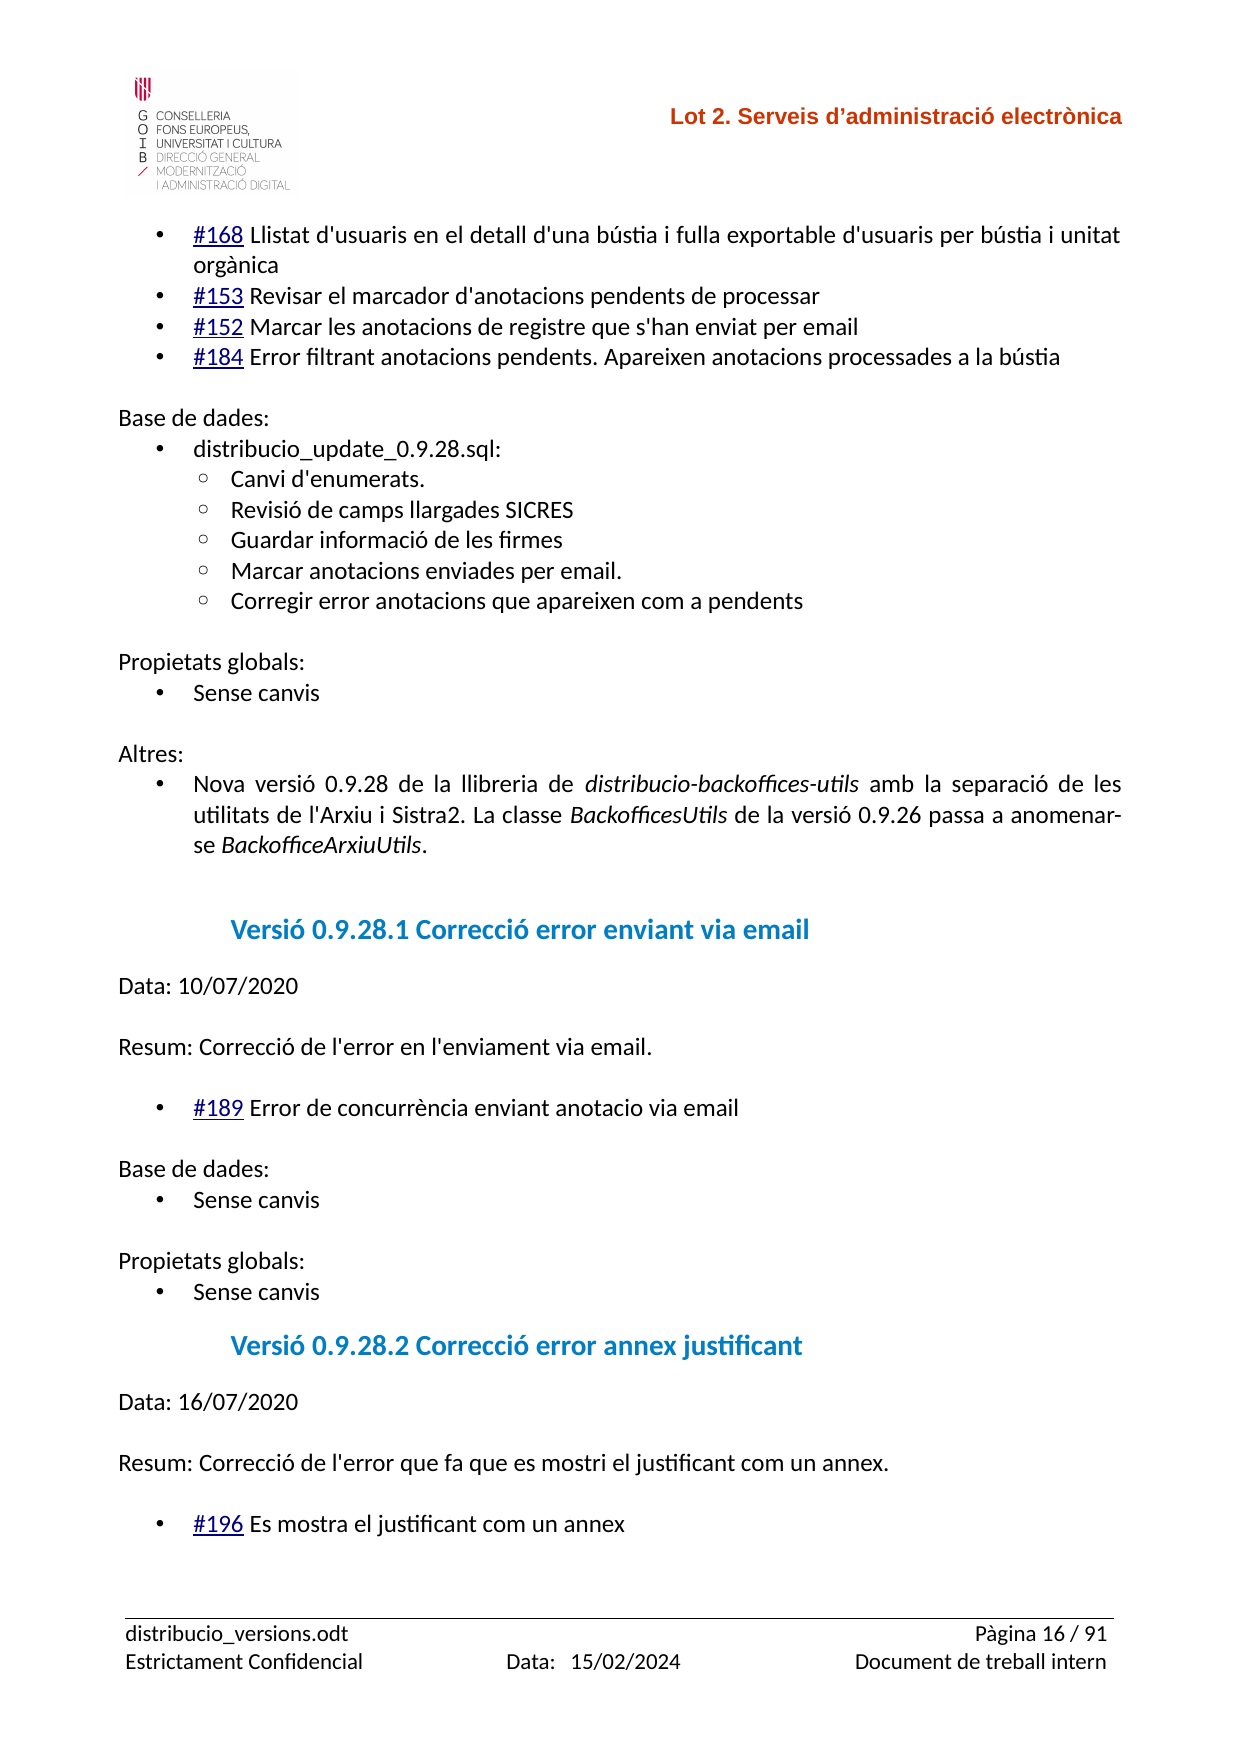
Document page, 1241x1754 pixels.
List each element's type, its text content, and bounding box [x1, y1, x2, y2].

subtitle Versió 0.9.28.2 Correcció error annex justificant [153, 1327, 1122, 1362]
text Base de dades: [118, 402, 1122, 433]
text Base de dades: [118, 1154, 1122, 1184]
subtitle Versió 0.9.28.1 Correcció error enviant via email [153, 911, 1122, 947]
list Sense canvis [156, 1276, 1122, 1306]
list #152 Marcar les anotacions de registre que s'han enviat per email [156, 311, 1122, 341]
picture [126, 70, 299, 197]
text Data: 16/07/2020 [118, 1386, 1122, 1417]
list #184 Error filtrant anotacions pendents. Apareixen anotacions processades a la bústia [156, 341, 1122, 372]
text Altres: [118, 738, 1122, 768]
list Canvi d'enumerats. [193, 463, 1122, 494]
text Propietats globals: [118, 1245, 1122, 1276]
list #168 Llistat d'usuaris en el detall d'una bústia i fulla exportable d'usuaris per bústia i unitat orgànica [156, 219, 1122, 280]
text Data: 10/07/2020 [118, 971, 1122, 1001]
text Propietats globals: [118, 646, 1122, 677]
list Guardar informació de les firmes [193, 524, 1122, 555]
list Marcar anotacions enviades per email. [193, 555, 1122, 585]
list #196 Es mostra el justificant com un annex [156, 1508, 1122, 1539]
list Nova versió 0.9.28 de la llibreria de distribucio-backoffices-utils amb la separació de les utilitats de l'Arxiu i Sistra2. La classe BackofficesUtils de la versió 0.9.26 passa a anomenar-se BackofficeArxiuUtils. [156, 768, 1122, 860]
list Revisió de camps llargades SICRES [193, 494, 1122, 524]
list Sense canvis [156, 1184, 1122, 1215]
list #153 Revisar el marcador d'anotacions pendents de processar [156, 280, 1122, 311]
list distribucio_update_0.9.28.sql: [156, 433, 1122, 463]
list Sense canvis [156, 677, 1122, 707]
list #189 Error de concurrència enviant anotacio via email [156, 1093, 1122, 1123]
text Resum: Correcció de l'error que fa que es mostri el justificant com un annex. [118, 1447, 1122, 1478]
text Resum: Correcció de l'error en l'enviament via email. [118, 1032, 1122, 1062]
list Corregir error anotacions que apareixen com a pendents [193, 585, 1122, 616]
